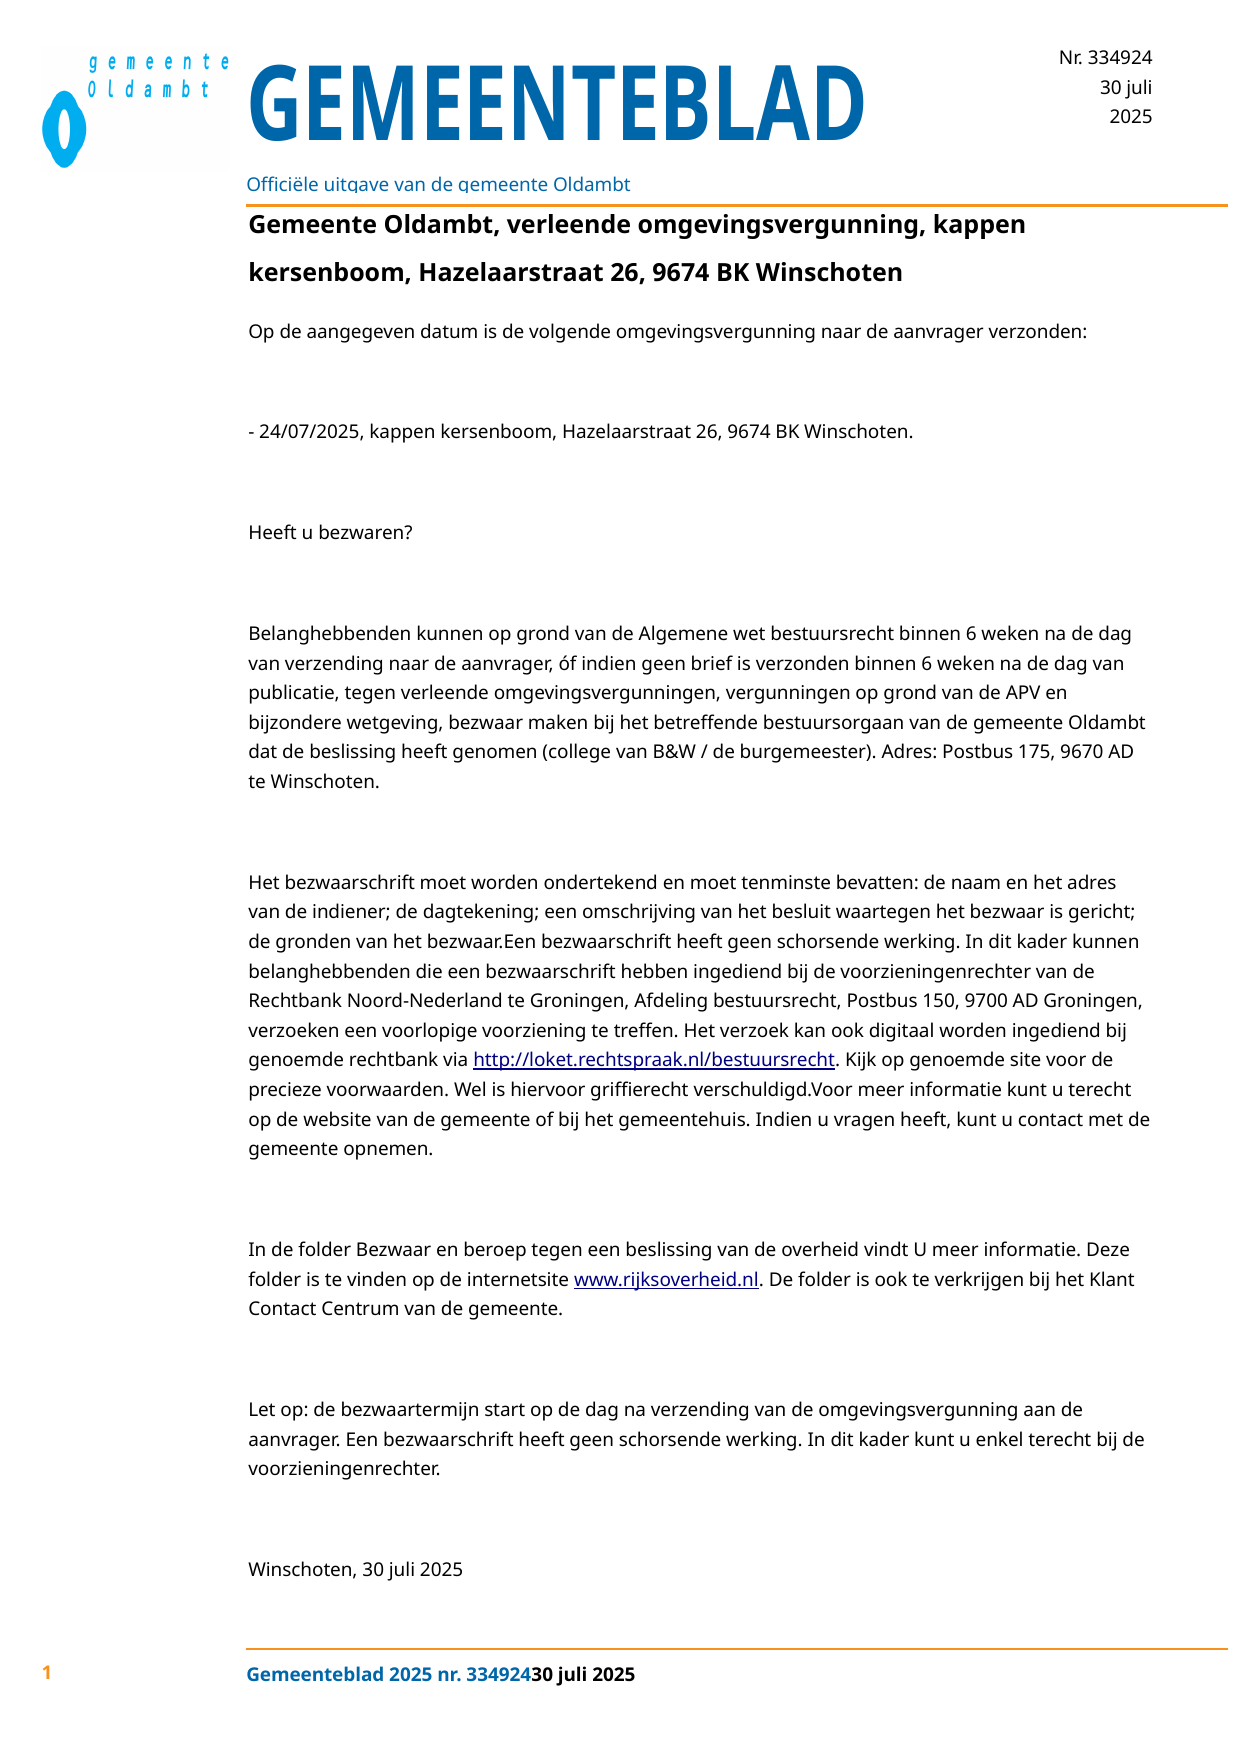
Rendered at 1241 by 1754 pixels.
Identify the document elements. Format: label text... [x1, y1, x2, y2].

text Let op: de bezwaartermijn start op de dag na verzending van de omgevingsvergunning aan de aanvrager. Een bezwaarschrift heeft geen schorsende werking. In dit kader kunt u enkel terecht bij de voorzieningenrechter. [248, 1396, 1152, 1481]
text Winschoten, 30 juli 2025 [248, 1556, 1152, 1582]
text Heeft u bezwaren? [248, 519, 1152, 545]
text Belanghebbenden kunnen op grond van de Algemene wet bestuursrecht binnen 6 weken na de dag van verzending naar de aanvrager, óf indien geen brief is verzonden binnen 6 weken na de dag van publicatie, tegen verleende omgevingsvergunningen, vergunningen op grond van de APV en bijzondere wetgeving, bezwaar maken bij het betreffende bestuursorgaan van de gemeente Oldambt dat de beslissing heeft genomen (college van B&W / de burgemeester). Adres: Postbus 175, 9670 AD te Winschoten. [248, 620, 1152, 794]
text Gemeente Oldambt, verleende omgevingsvergunning, kappen kersenboom, Hazelaarstraat 26, 9674 BK Winschoten [248, 207, 1152, 288]
text Op de aangegeven datum is de volgende omgevingsvergunning naar de aanvrager verzonden: [248, 318, 1152, 344]
text In de folder Bezwaar en beroep tegen een beslissing van de overheid vindt U meer informatie. Deze folder is te vinden op de internetsite www.rijksoverheid.nl. De folder is ook te verkrijgen bij het Klant Contact Centrum van de gemeente. [248, 1236, 1152, 1321]
text Het bezwaarschrift moet worden ondertekend en moet tenminste bevatten: de naam en het adres van de indiener; de dagtekening; een omschrijving van het besluit waartegen het bezwaar is gericht; de gronden van het bezwaar.Een bezwaarschrift heeft geen schorsende werking. In dit kader kunnen belanghebbenden die een bezwaarschrift hebben ingediend bij de voorzieningenrechter van de Rechtbank Noord-Nederland te Groningen, Afdeling bestuursrecht, Postbus 150, 9700 AD Groningen, verzoeken een voorlopige voorziening te treffen. Het verzoek kan ook digitaal worden ingediend bij genoemde rechtbank via http://loket.rechtspraak.nl/bestuursrecht. Kijk op genoemde site voor de precieze voorwaarden. Wel is hiervoor griffierecht verschuldigd.Voor meer informatie kunt u terecht op de website van de gemeente of bij het gemeentehuis. Indien u vragen heeft, kunt u contact met de gemeente opnemen. [248, 869, 1152, 1161]
picture [41, 47, 231, 172]
text - 24/07/2025, kappen kersenboom, Hazelaarstraat 26, 9674 BK Winschoten. [248, 419, 1152, 444]
